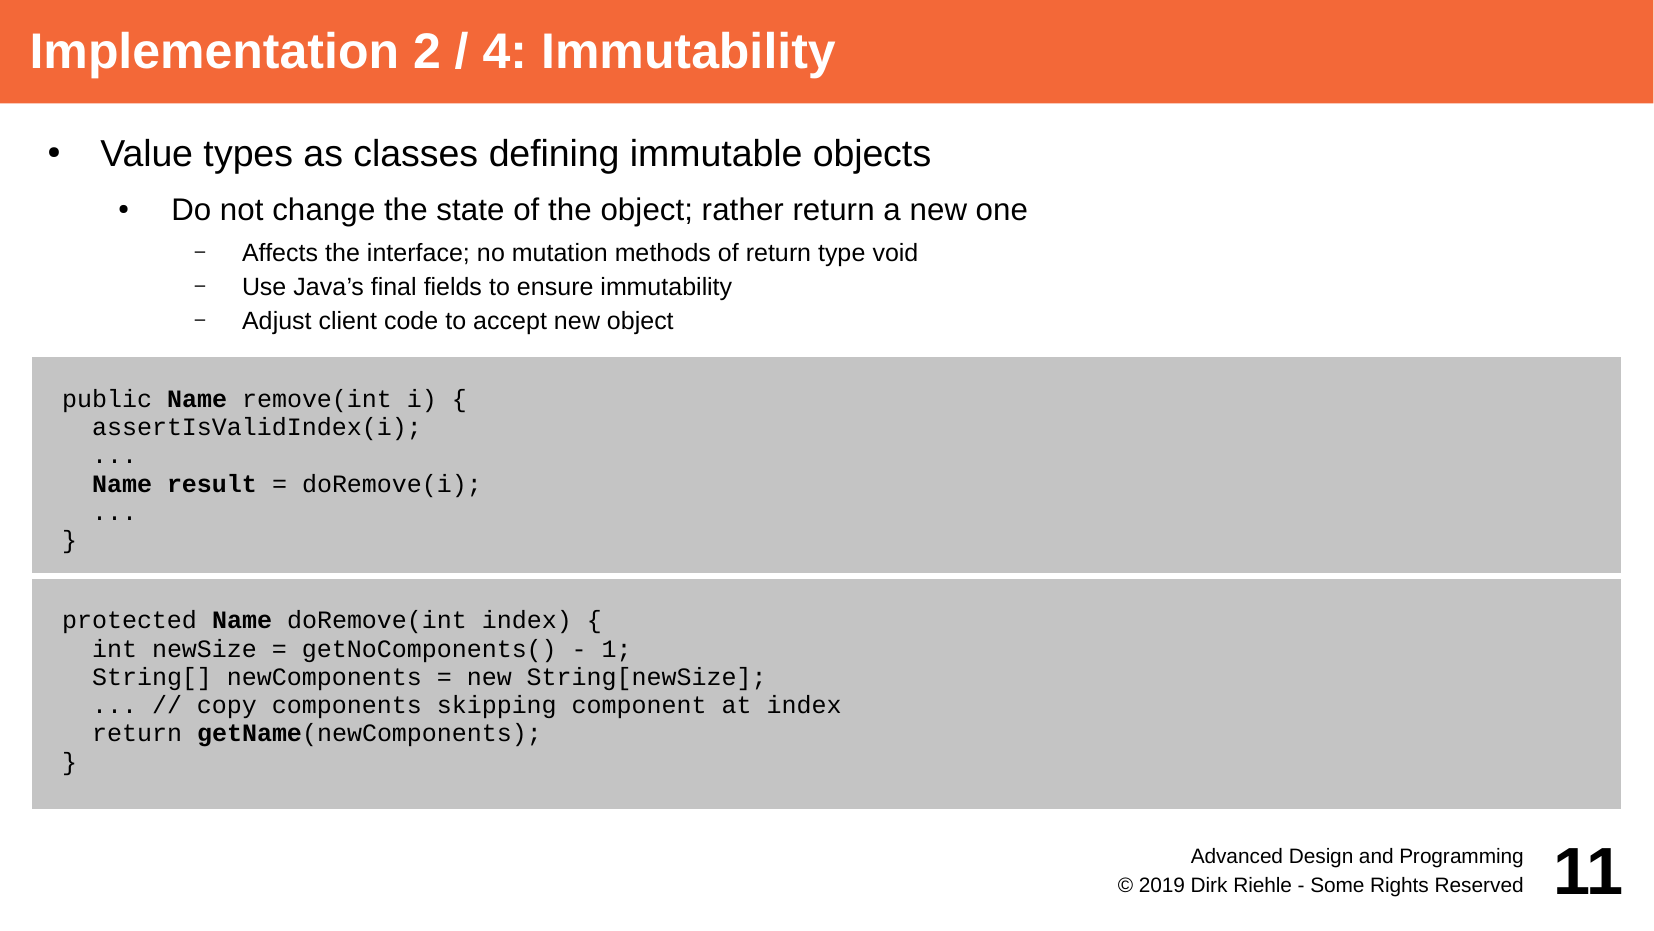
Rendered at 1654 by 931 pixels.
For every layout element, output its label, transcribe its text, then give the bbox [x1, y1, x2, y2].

title Implementation 2 / 4: Immutability [0, 0, 1654, 104]
list protected Name doRemove(int index) { int newSize = getNoComponents() - 1; String[] newComponents = new String[newSize]; ... // copy components skipping component at index return getName(newComponents); } [29, 575, 1625, 813]
list public Name remove(int i) { assertIsValidIndex(i); ... Name result = doRemove(i); ... } [29, 354, 1625, 573]
list Value types as classes defining immutable objects Do not change the state of the object; rather return a new one Affects the interface; no mutation methods of return type void Use Java’s final fields to ensure immutability Adjust client code to accept new object [29, 132, 1625, 351]
